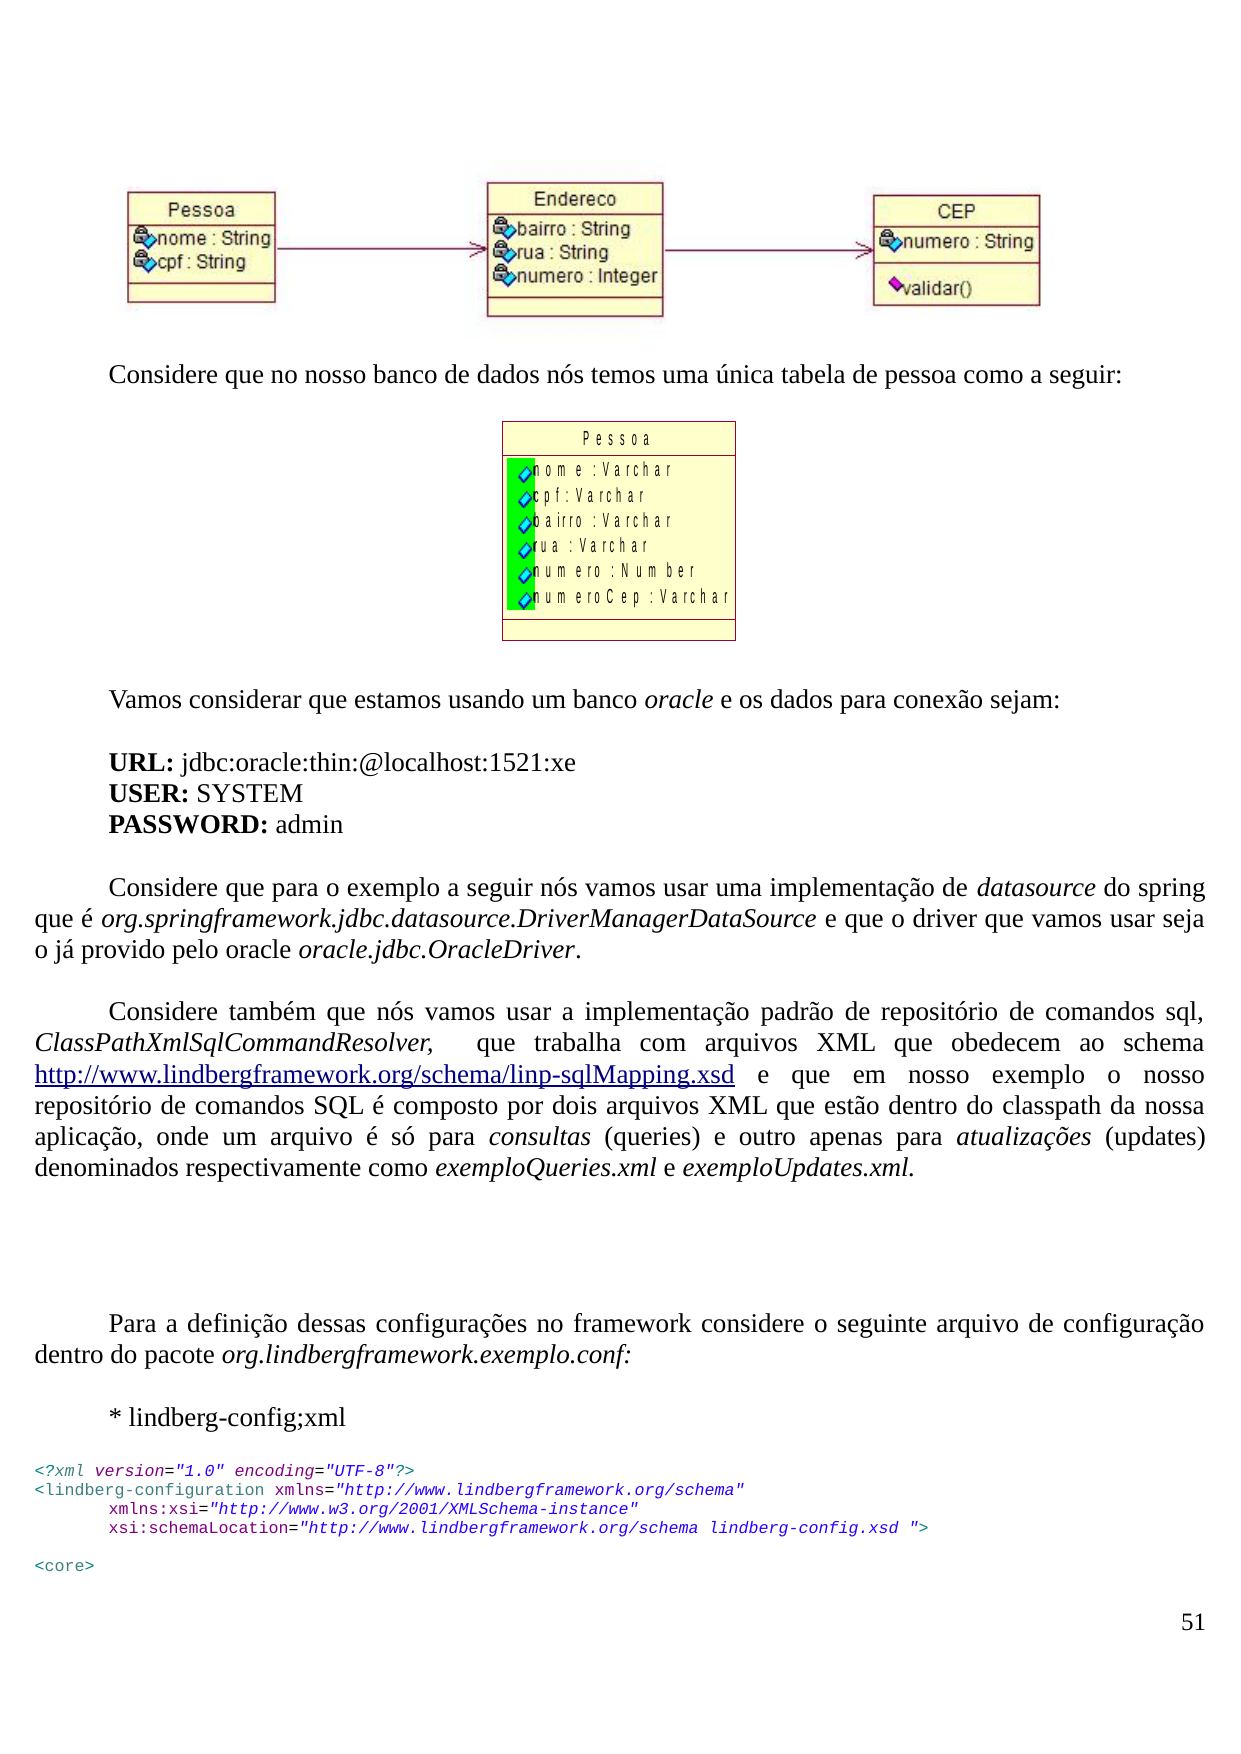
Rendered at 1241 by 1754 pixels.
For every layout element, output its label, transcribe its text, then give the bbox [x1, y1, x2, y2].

text Vamos considerar que estamos usando um banco oracle e os dados para conexão sejam: [34, 683, 1206, 715]
text <?xml version="1.0" encoding="UTF-8"?> [34, 1463, 1206, 1482]
text PASSWORD: admin [34, 808, 1206, 840]
text * lindberg-config;xml [34, 1401, 1206, 1432]
text URL: jdbc:oracle:thin:@localhost:1521:xe [34, 746, 1206, 777]
text Para a definição dessas configurações no framework considere o seguinte arquivo de configuração dentro do pacote org.lindbergframework.exemplo.conf: [34, 1307, 1206, 1369]
text Considere que para o exemplo a seguir nós vamos usar uma implementação de datasource do spring que é org.springframework.jdbc.datasource.DriverManagerDataSource e que o driver que vamos usar seja o já provido pelo oracle oracle.jdbc.OracleDriver. [34, 871, 1206, 964]
text <lindberg-configuration xmlns="http://www.lindbergframework.org/schema" [34, 1482, 1206, 1501]
text Considere também que nós vamos usar a implementação padrão de repositório de comandos sql, ClassPathXmlSqlCommandResolver, que trabalha com arquivos XML que obedecem ao schema http://www.lindbergframework.org/schema/linp-sqlMapping.xsd e que em nosso exemplo o nosso repositório de comandos SQL é composto por dois arquivos XML que estão dentro do classpath da nossa aplicação, onde um arquivo é só para consultas (queries) e outro apenas para atualizações (updates) denominados respectivamente como exemploQueries.xml e exemploUpdates.xml. [34, 995, 1206, 1183]
text USER: SYSTEM [34, 777, 1206, 808]
text Considere que no nosso banco de dados nós temos uma única tabela de pessoa como a seguir: [34, 118, 1206, 389]
text xmlns:xsi="http://www.w3.org/2001/XMLSchema-instance" [34, 1501, 1206, 1519]
text <core> [34, 1557, 1206, 1576]
picture [65, 137, 1147, 358]
text xsi:schemaLocation="http://www.lindbergframework.org/schema lindberg-config.xsd "> [34, 1519, 1206, 1538]
